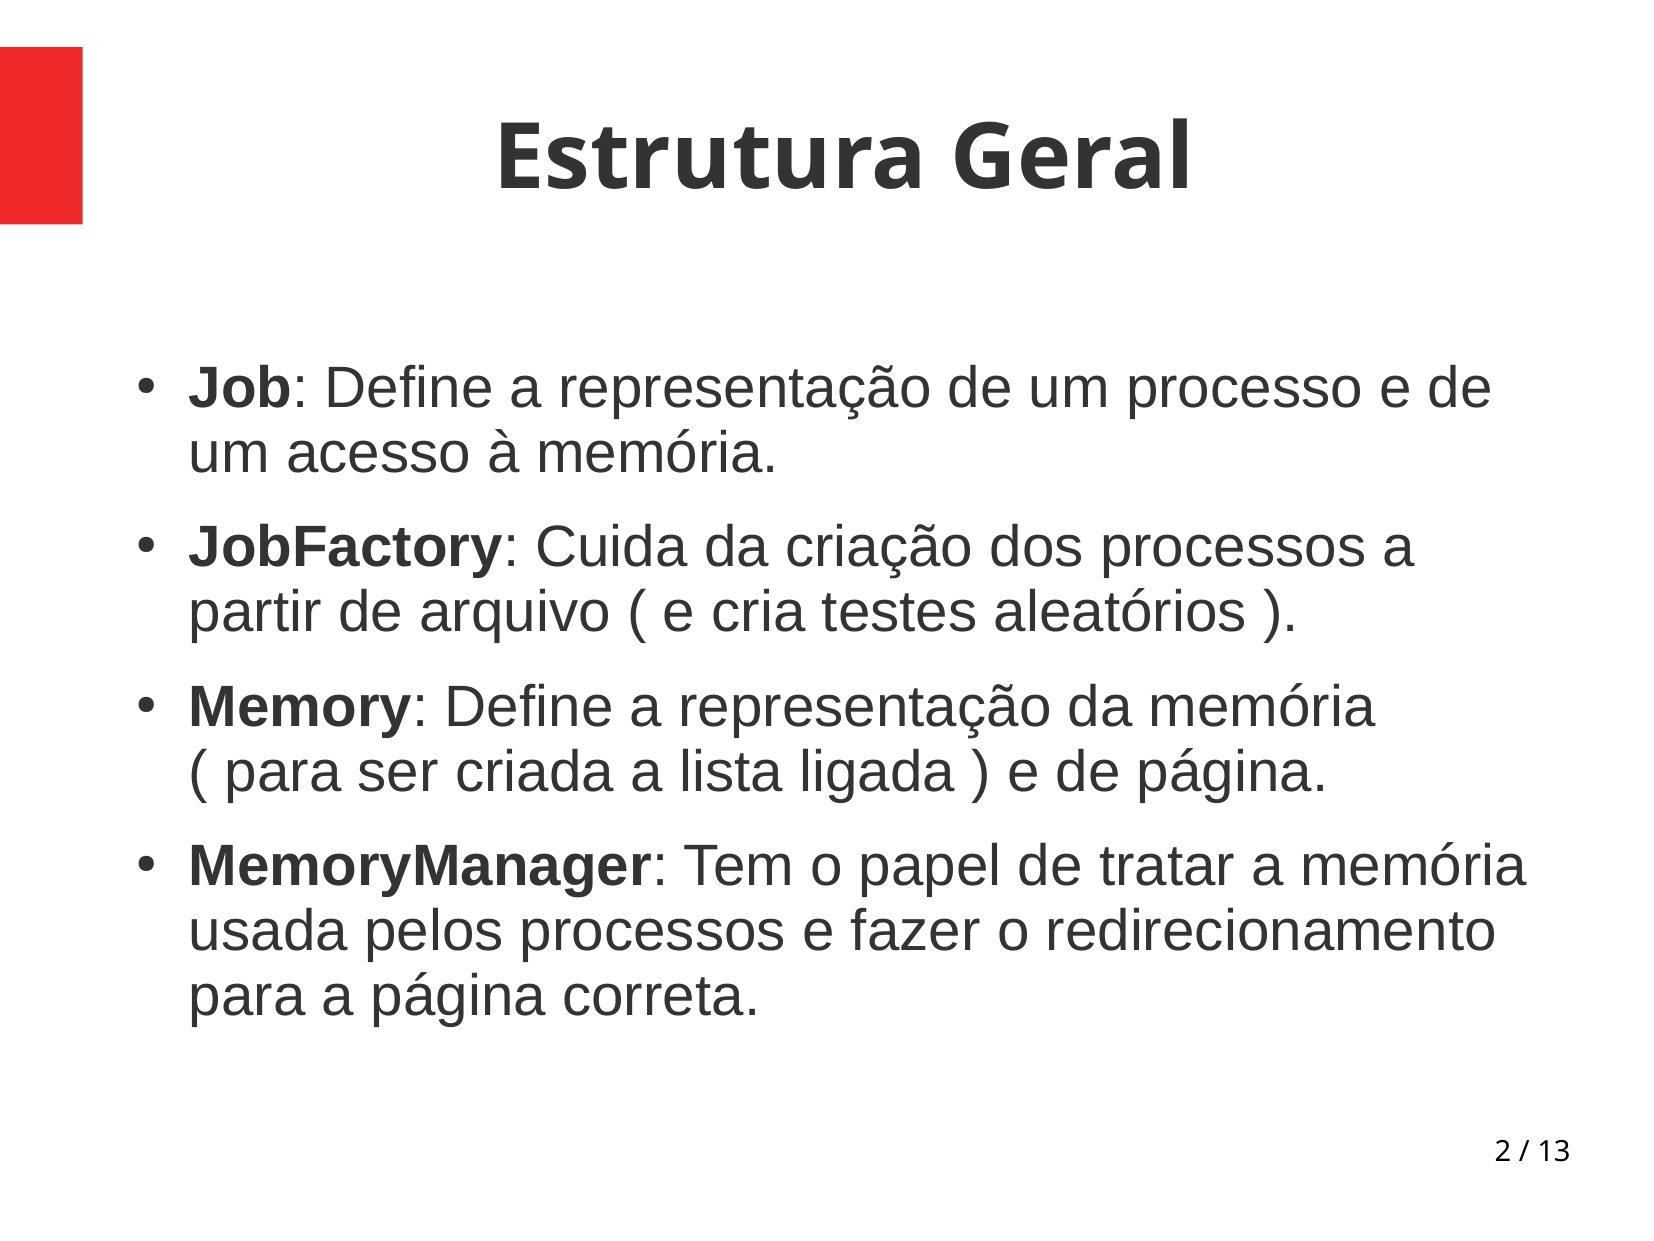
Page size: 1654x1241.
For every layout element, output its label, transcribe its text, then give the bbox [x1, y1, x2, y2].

list Job: Define a representação de um processo e de um acesso à memória. JobFactory: Cuida da criação dos processos a partir de arquivo ( e cria testes aleatórios ). Memory: Define a representação da memória ( para ser criada a lista ligada ) e de página. MemoryManager: Tem o papel de tratar a memória usada pelos processos e fazer o redirecionamento para a página correta. [118, 354, 1536, 1074]
title Estrutura Geral [118, 49, 1571, 257]
